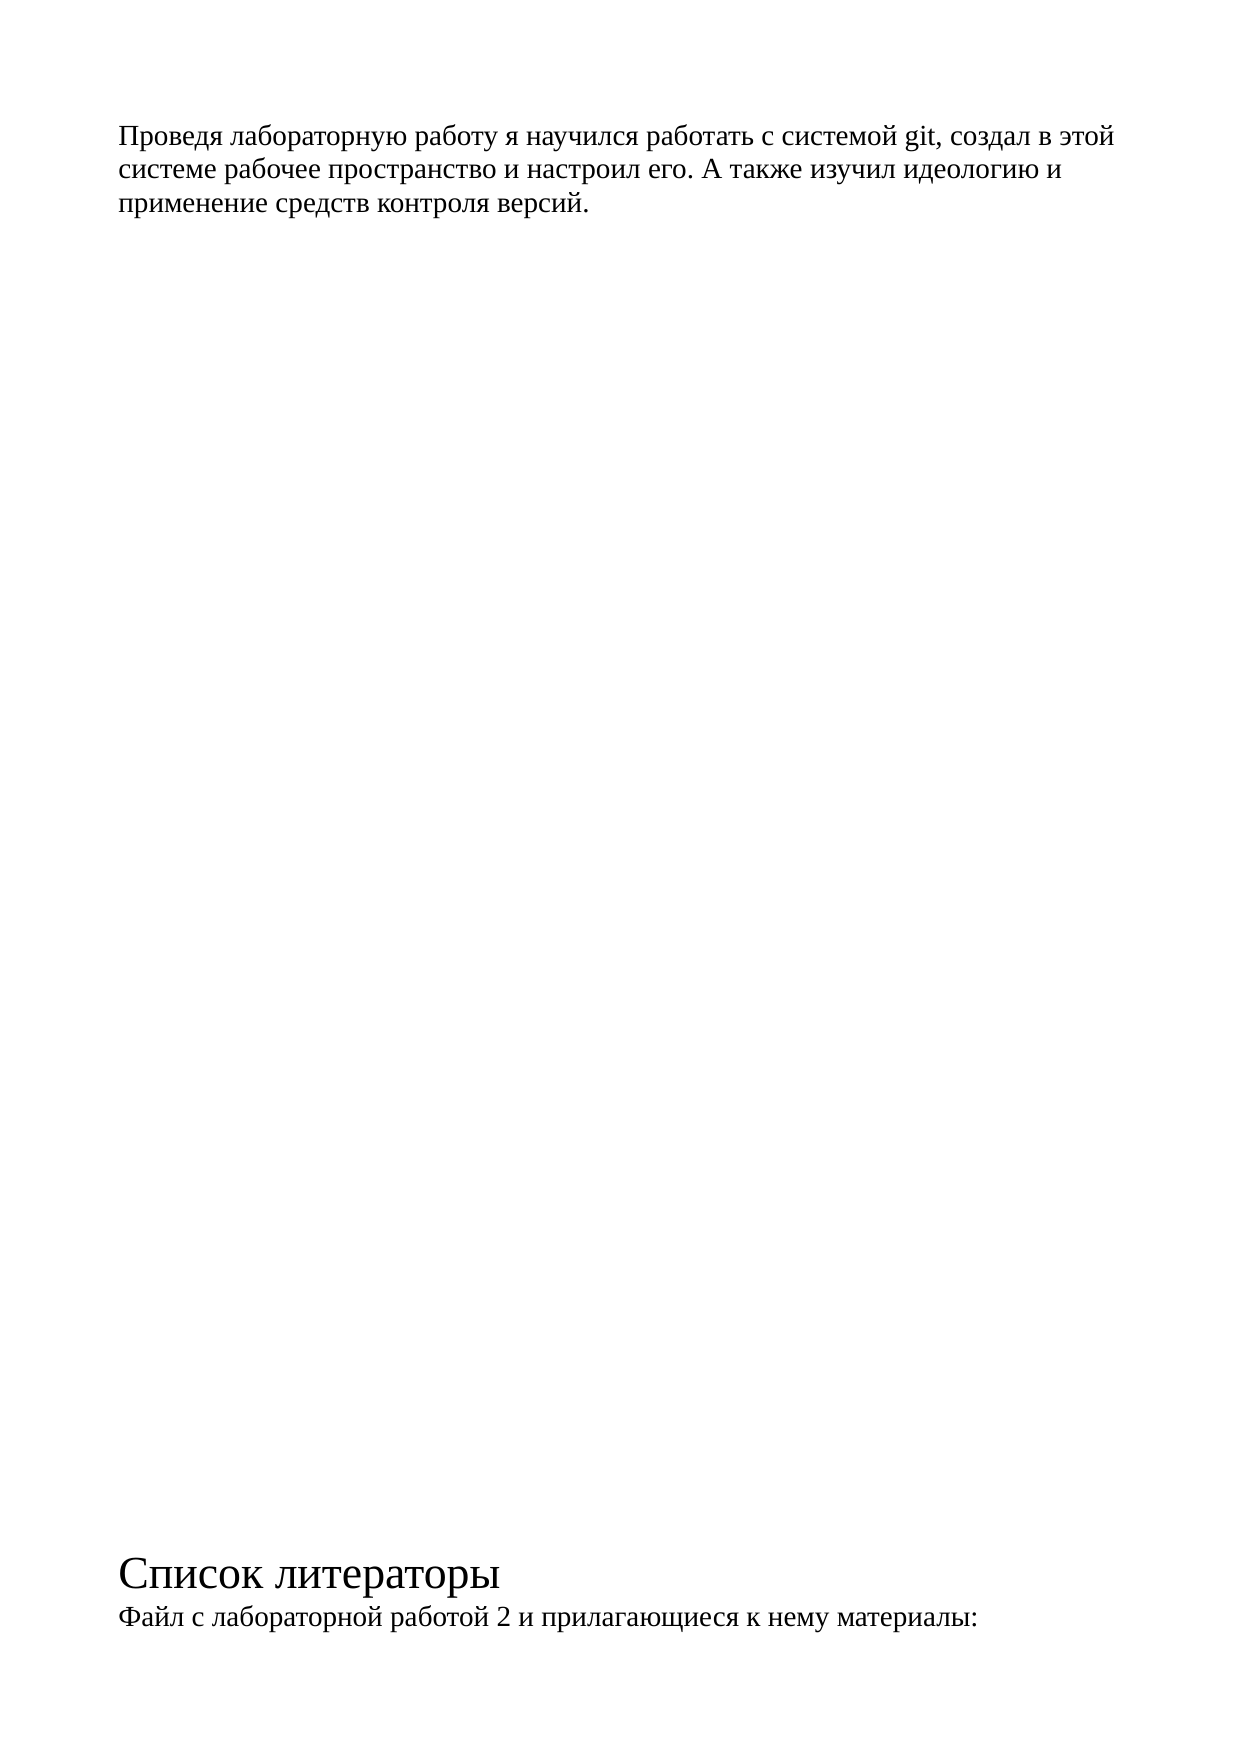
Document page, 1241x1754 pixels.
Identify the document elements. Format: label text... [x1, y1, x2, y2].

text Список литераторы [118, 1546, 1122, 1599]
text Проведя лабораторную работу я научился работать с системой git, создал в этой системе рабочее пространство и настроил его. А также изучил идеологию и применение средств контроля версий. [118, 118, 1122, 219]
text Файл с лабораторной работой 2 и прилагающиеся к нему материалы: [118, 1599, 1122, 1632]
